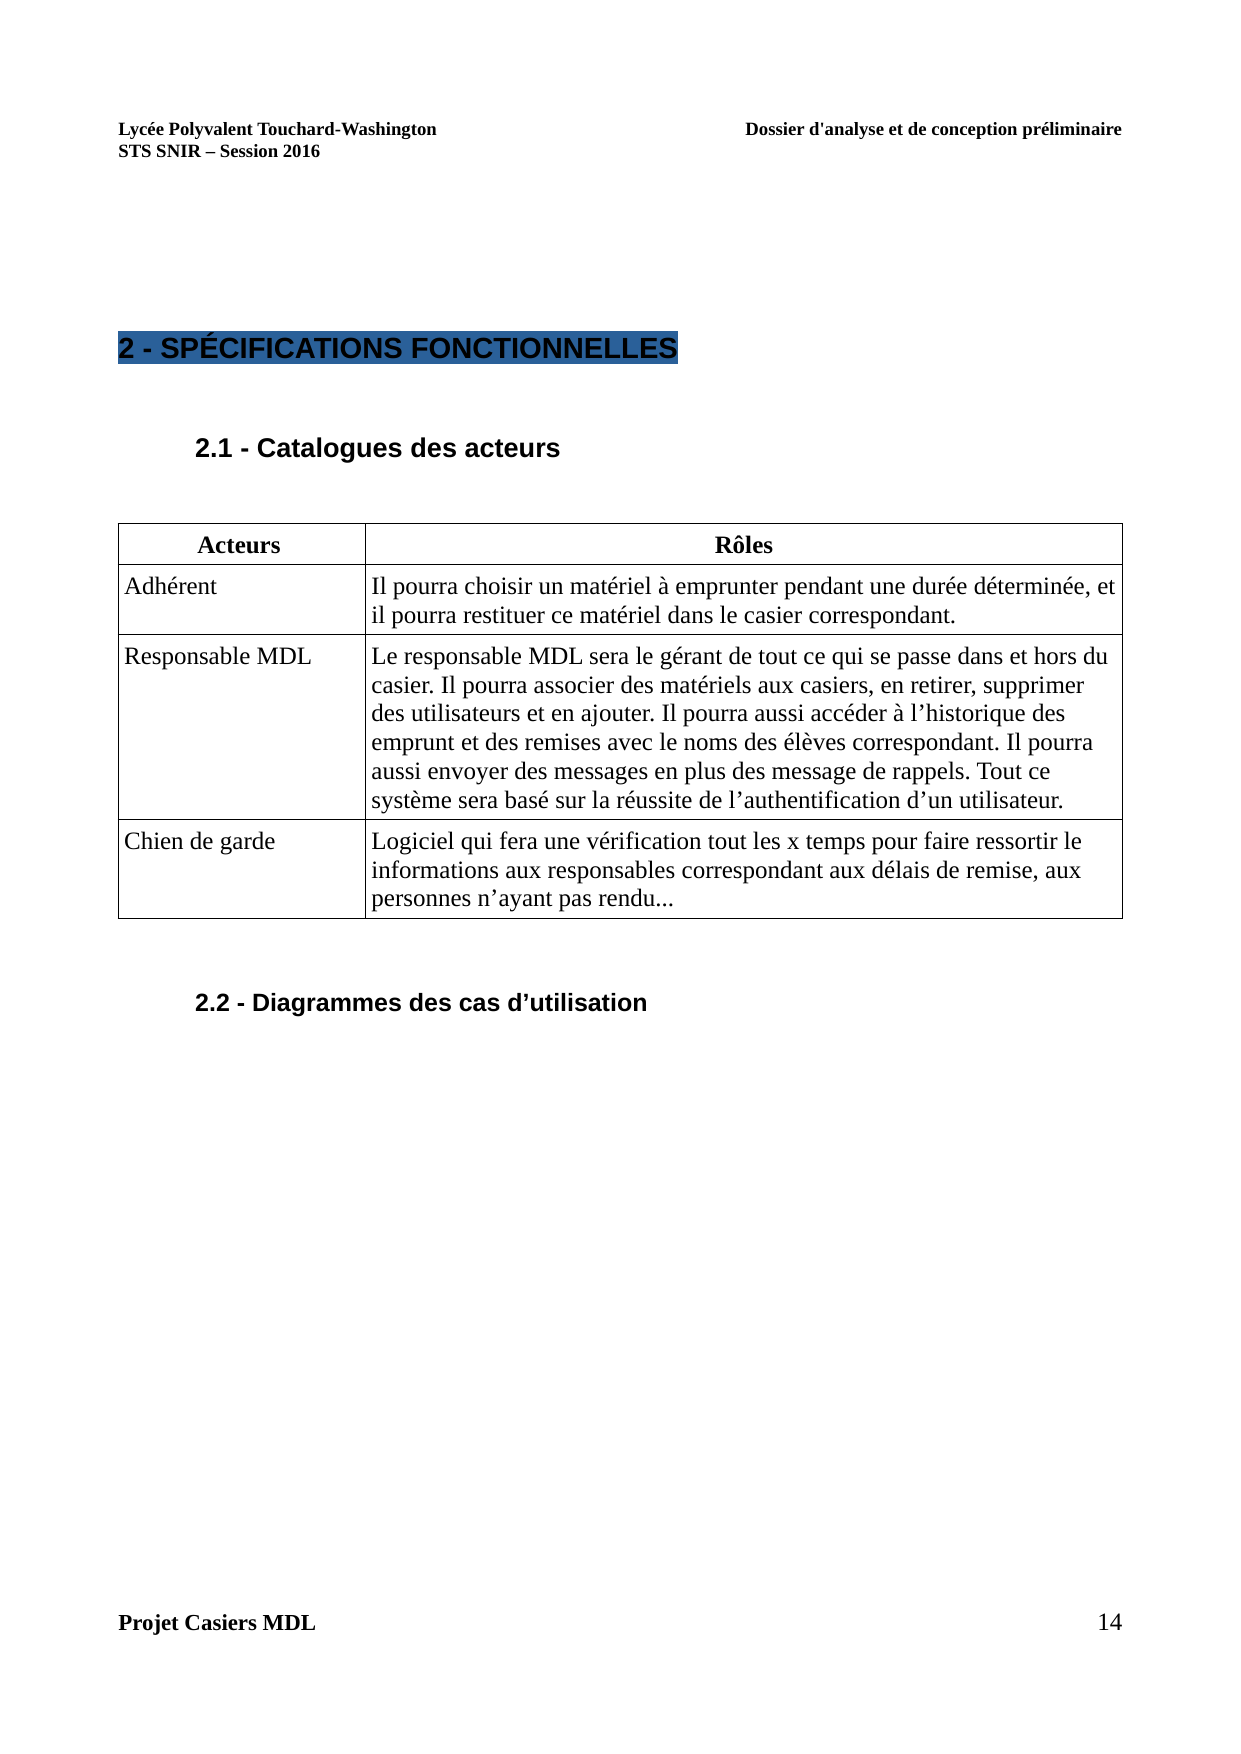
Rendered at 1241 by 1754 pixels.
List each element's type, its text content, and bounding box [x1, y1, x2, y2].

subtitle 2.2 - Diagrammes des cas d’utilisation [195, 987, 1122, 1016]
subtitle 2 - SPÉCIFICATIONS FONCTIONNELLES [118, 331, 1122, 364]
table_cell Responsable MDL [119, 635, 365, 819]
table_cell Il pourra choisir un matériel à emprunter pendant une durée déterminée, et il pourra restituer ce matériel dans le casier correspondant. [366, 565, 1122, 634]
table_header Rôles [366, 524, 1122, 564]
table_header Acteurs [119, 524, 365, 564]
table_cell Le responsable MDL sera le gérant de tout ce qui se passe dans et hors du casier. Il pourra associer des matériels aux casiers, en retirer, supprimer des utilisateurs et en ajouter. Il pourra aussi accéder à l’historique des emprunt et des remises avec le noms des élèves correspondant. Il pourra aussi envoyer des messages en plus des message de rappels. Tout ce système sera basé sur la réussite de l’authentification d’un utilisateur. [366, 635, 1122, 819]
table_cell Chien de garde [119, 820, 365, 918]
table_cell Adhérent [119, 565, 365, 634]
subtitle 2.1 - Catalogues des acteurs [195, 432, 1122, 463]
table_cell Logiciel qui fera une vérification tout les x temps pour faire ressortir le informations aux responsables correspondant aux délais de remise, aux personnes n’ayant pas rendu... [366, 820, 1122, 918]
